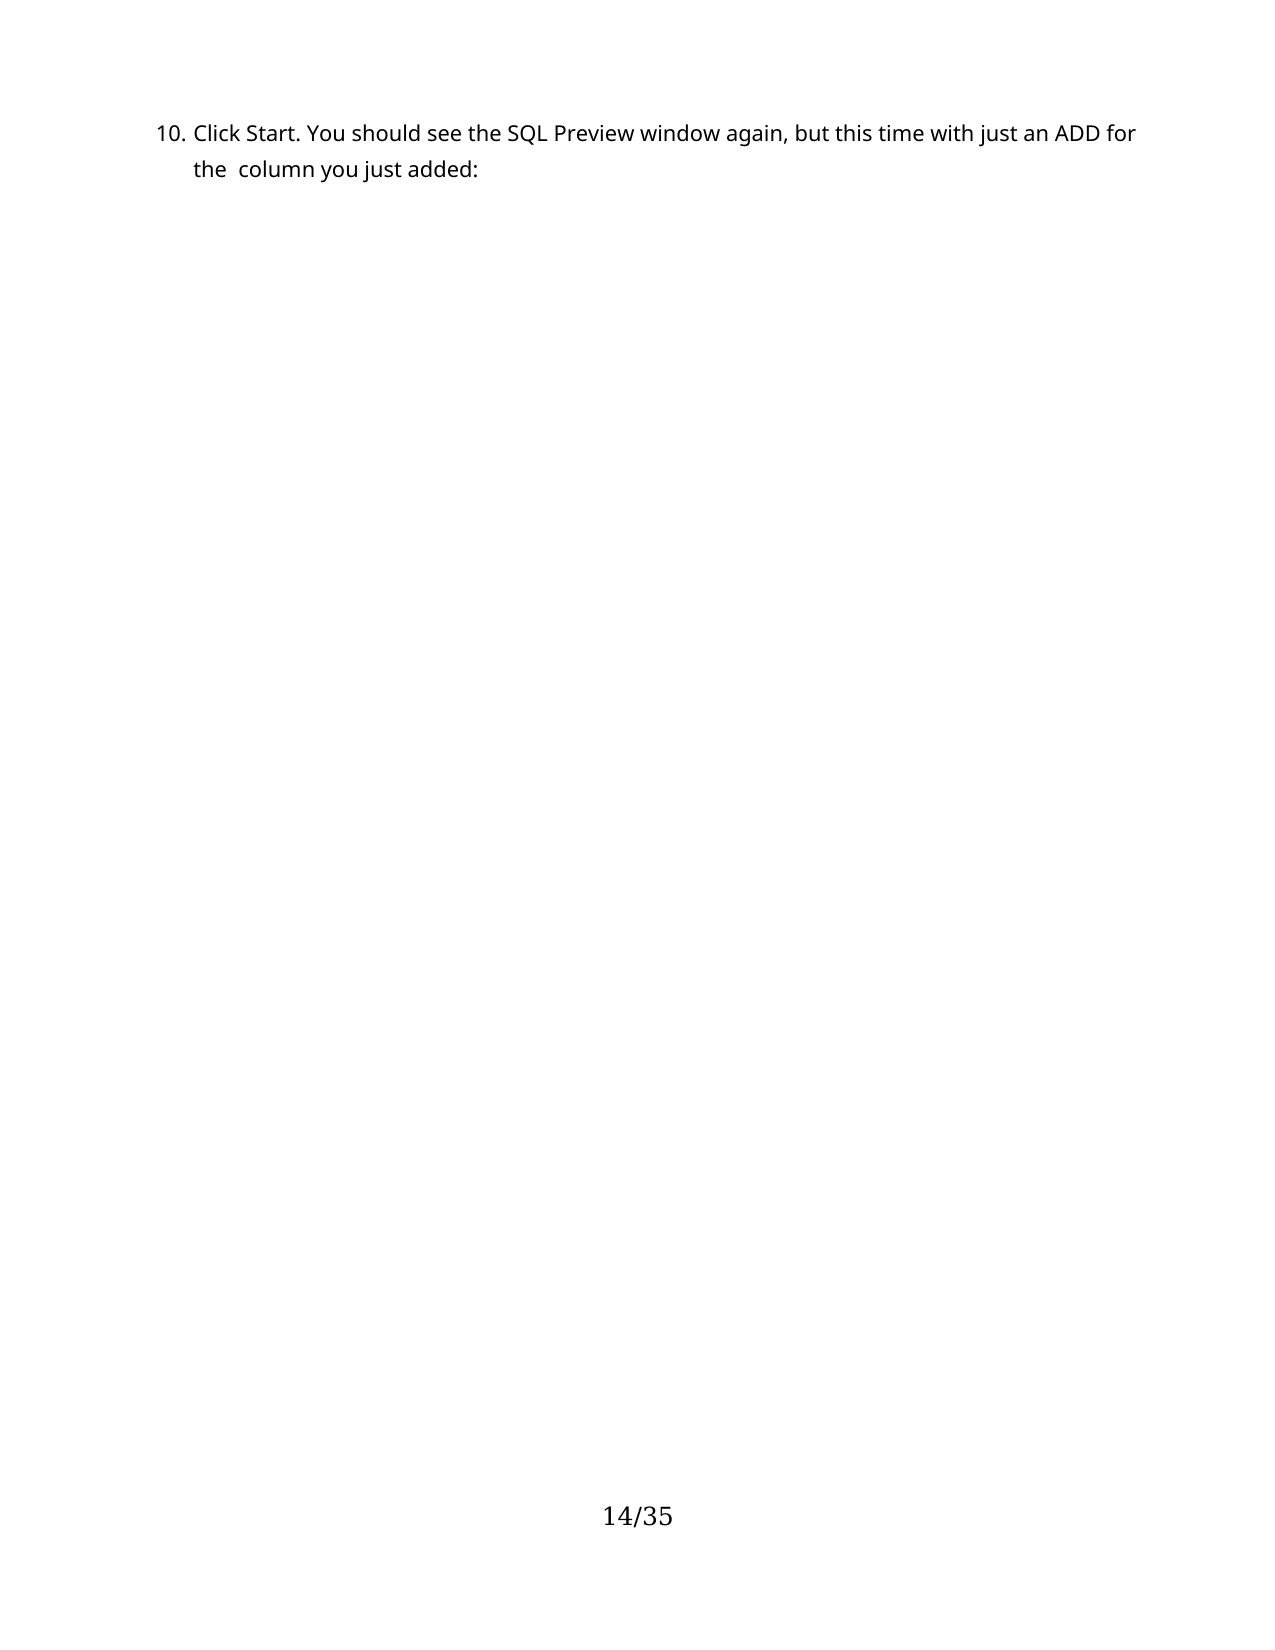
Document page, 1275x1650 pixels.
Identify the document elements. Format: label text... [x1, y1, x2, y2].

list Click Start. You should see the SQL Preview window again, but this time with just an ADD for the column you just added: [156, 118, 1157, 219]
